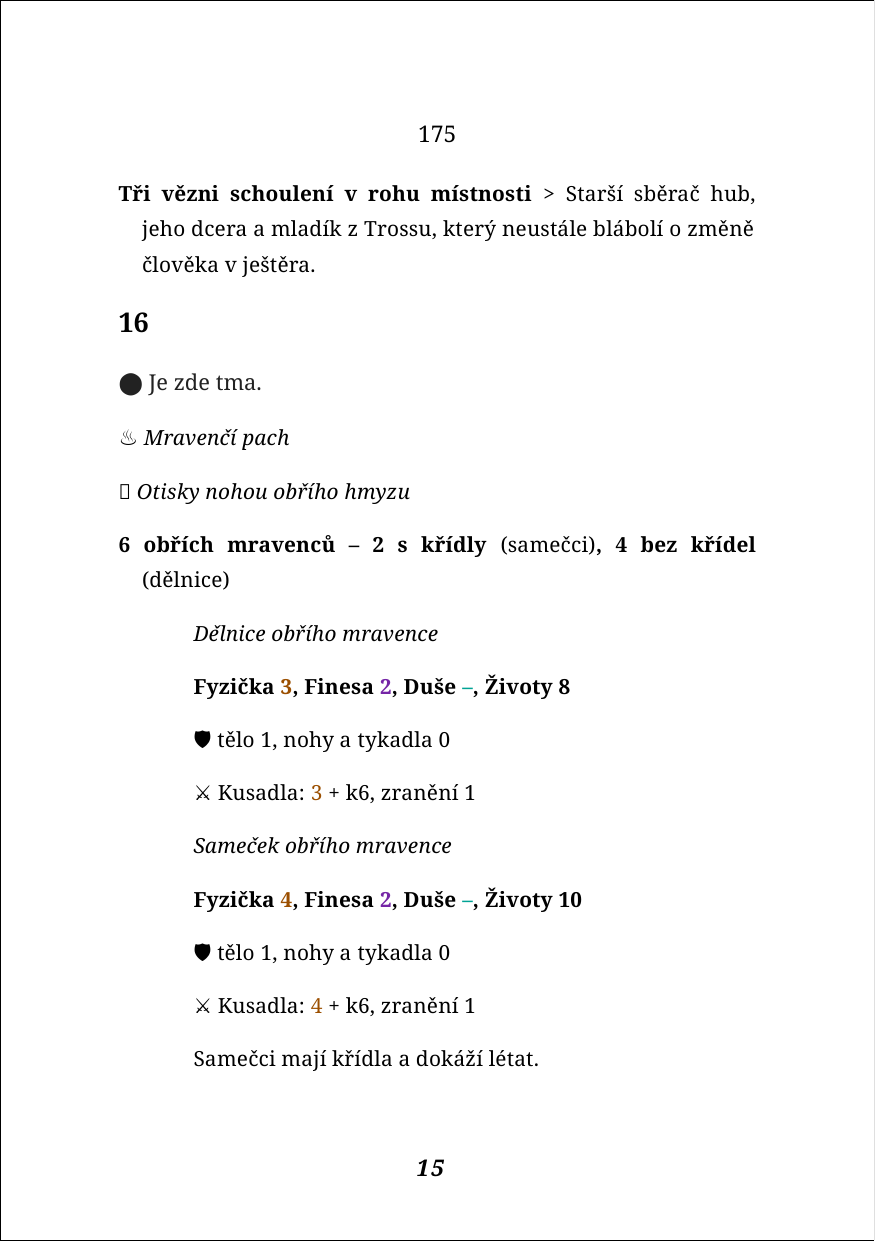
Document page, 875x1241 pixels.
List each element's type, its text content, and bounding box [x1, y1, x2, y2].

text 6 obřích mravenců – 2 s křídly (samečci), 4 bez křídel (dělnice) [118, 530, 756, 594]
list Fyzička 4, Finesa 2, Duše –, Životy 10 [156, 885, 756, 913]
text 👣 Otisky nohou obřího hmyzu [118, 477, 756, 505]
text ⬤ Je zde tma. [118, 367, 756, 397]
text ♨ Mravenčí pach [118, 422, 756, 452]
text Tři vězni schoulení v rohu místnosti > Starší sběrač hub, jeho dcera a mladík z Trossu, který neustále blábolí o změně člověka v ještěra. [118, 179, 756, 278]
list Dělnice obřího mravence [156, 619, 756, 647]
list Samečci mají křídla a dokáží létat. [156, 1044, 756, 1073]
list ⚔ Kusadla: 3 + k6, zranění 1 [156, 778, 756, 807]
list 🛡 tělo 1, nohy a tykadla 0 [156, 938, 756, 967]
list ⚔ Kusadla: 4 + k6, zranění 1 [156, 991, 756, 1020]
list 🛡 tělo 1, nohy a tykadla 0 [156, 725, 756, 754]
text 16 [118, 303, 756, 340]
list Sameček obřího mravence [156, 832, 756, 860]
list Fyzička 3, Finesa 2, Duše –, Životy 8 [156, 672, 756, 700]
